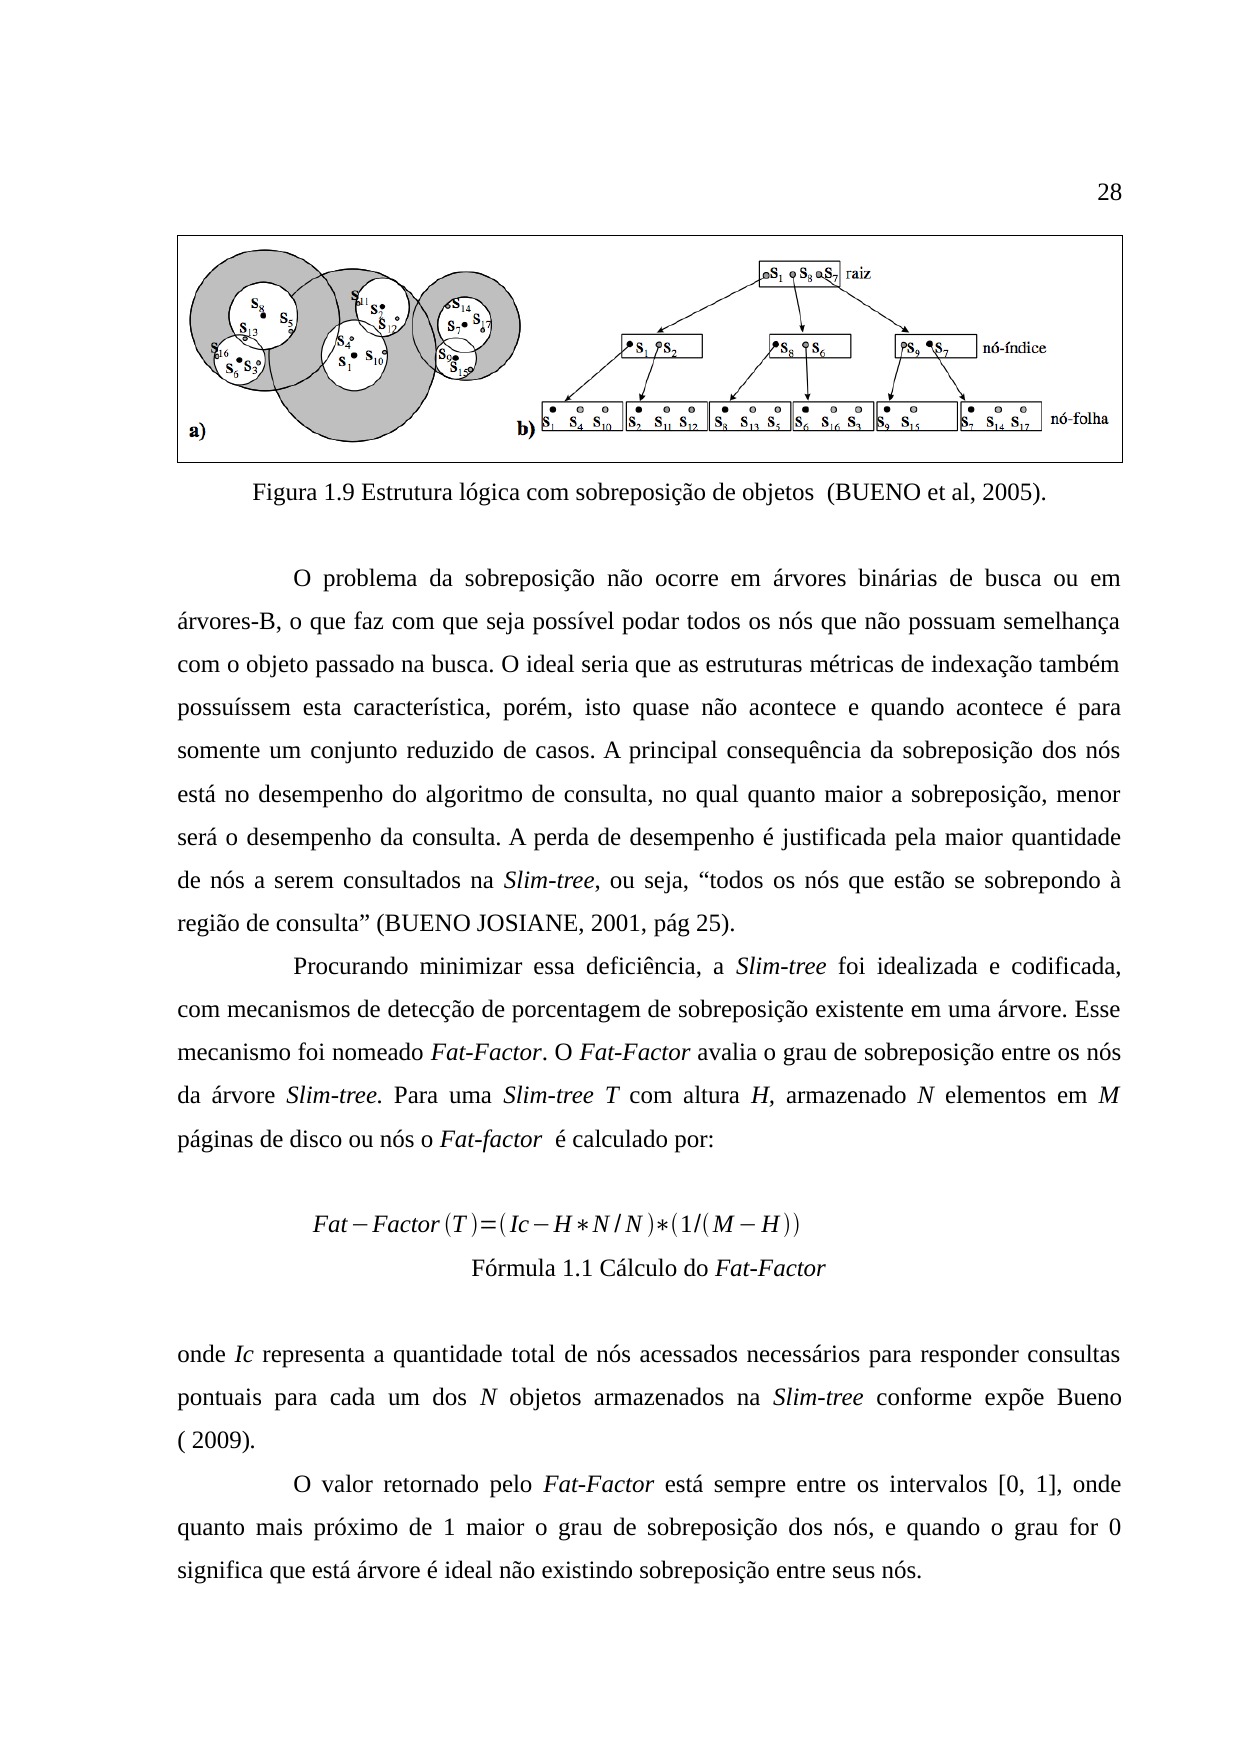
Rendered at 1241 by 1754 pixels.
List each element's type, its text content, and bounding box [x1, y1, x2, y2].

text [178, 236, 1122, 462]
picture [180, 238, 1119, 460]
text onde Ic representa a quantidade total de nós acessados necessários para responder consultas pontuais para cada um dos N objetos armazenados na Slim-tree conforme expõe Bueno ( 2009). [177, 1339, 1122, 1454]
text Procurando minimizar essa deficiência, a Slim-tree foi idealizada e codificada, com mecanismos de detecção de porcentagem de sobreposição existente em uma árvore. Esse mecanismo foi nomeado Fat-Factor. O Fat-Factor avalia o grau de sobreposição entre os nós da árvore Slim-tree. Para uma Slim-tree T com altura H, armazenado N elementos em M páginas de disco ou nós o Fat-factor é calculado por: [177, 951, 1122, 1152]
text O valor retornado pelo Fat-Factor está sempre entre os intervalos [0, 1], onde quanto mais próximo de 1 maior o grau de sobreposição dos nós, e quando o grau for 0 significa que está árvore é ideal não existindo sobreposição entre seus nós. [177, 1469, 1122, 1584]
text Figura 1.9 Estrutura lógica com sobreposição de objetos (BUENO et al, 2005). [177, 463, 1122, 506]
text Fórmula 1.1 Cálculo do Fat-Factor [177, 1253, 1122, 1282]
text O problema da sobreposição não ocorre em árvores binárias de busca ou em árvores-B, o que faz com que seja possível podar todos os nós que não possuam semelhança com o objeto passado na busca. O ideal seria que as estruturas métricas de indexação também possuíssem esta característica, porém, isto quase não acontece e quando acontece é para somente um conjunto reduzido de casos. A principal consequência da sobreposição dos nós está no desempenho do algoritmo de consulta, no qual quanto maior a sobreposição, menor será o desempenho da consulta. A perda de desempenho é justificada pela maior quantidade de nós a serem consultados na Slim-tree, ou seja, “todos os nós que estão se sobrepondo à região de consulta” (BUENO JOSIANE, 2001, pág 25). [177, 563, 1122, 937]
